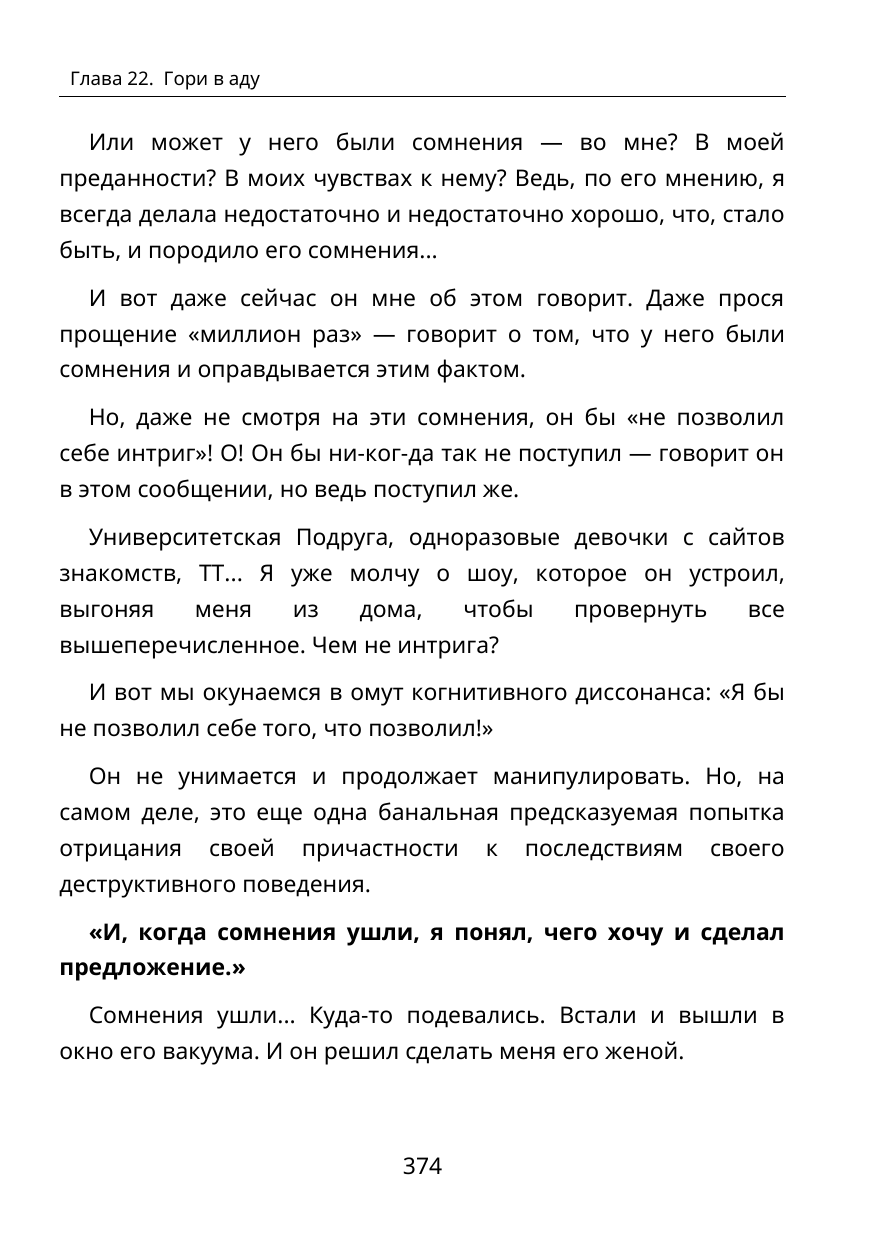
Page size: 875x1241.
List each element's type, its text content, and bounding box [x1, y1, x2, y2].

text И вот даже сейчас он мне об этом говорит. Даже прося прощение «миллион раз» — говорит о том, что у него были сомнения и оправдывается этим фактом. [59, 282, 786, 385]
text И вот мы окунаемся в омут когнитивного диссонанса: «Я бы не позволил себе того, что позволил!» [59, 676, 786, 743]
text «И, когда сомнения ушли, я понял, чего хочу и сделал предложение.» [59, 915, 786, 983]
text Сомнения ушли... Куда-то подевались. Встали и вышли в окно его вакуума. И он решил сделать меня его женой. [59, 999, 786, 1066]
text Университетская Подруга, одноразовые девочки с сайтов знакомств, ТТ... Я уже молчу о шоу, которое он устроил, выгоняя меня из дома, чтобы провернуть все вышеперечисленное. Чем не интрига? [59, 521, 786, 660]
text Или может у него были сомнения — во мне? В моей преданности? В моих чувствах к нему? Ведь, по его мнению, я всегда делала недостаточно и недостаточно хорошо, что, стало быть, и породило его сомнения... [59, 126, 786, 265]
text Он не унимается и продолжает манипулировать. Но, на самом деле, это еще одна банальная предсказуемая попытка отрицания своей причастности к последствиям своего деструктивного поведения. [59, 760, 786, 899]
text Но, даже не смотря на эти сомнения, он бы «не позволил себе интриг»! О! Он бы ни-ког-да так не поступил — говорит он в этом сообщении, но ведь поступил же. [59, 401, 786, 504]
